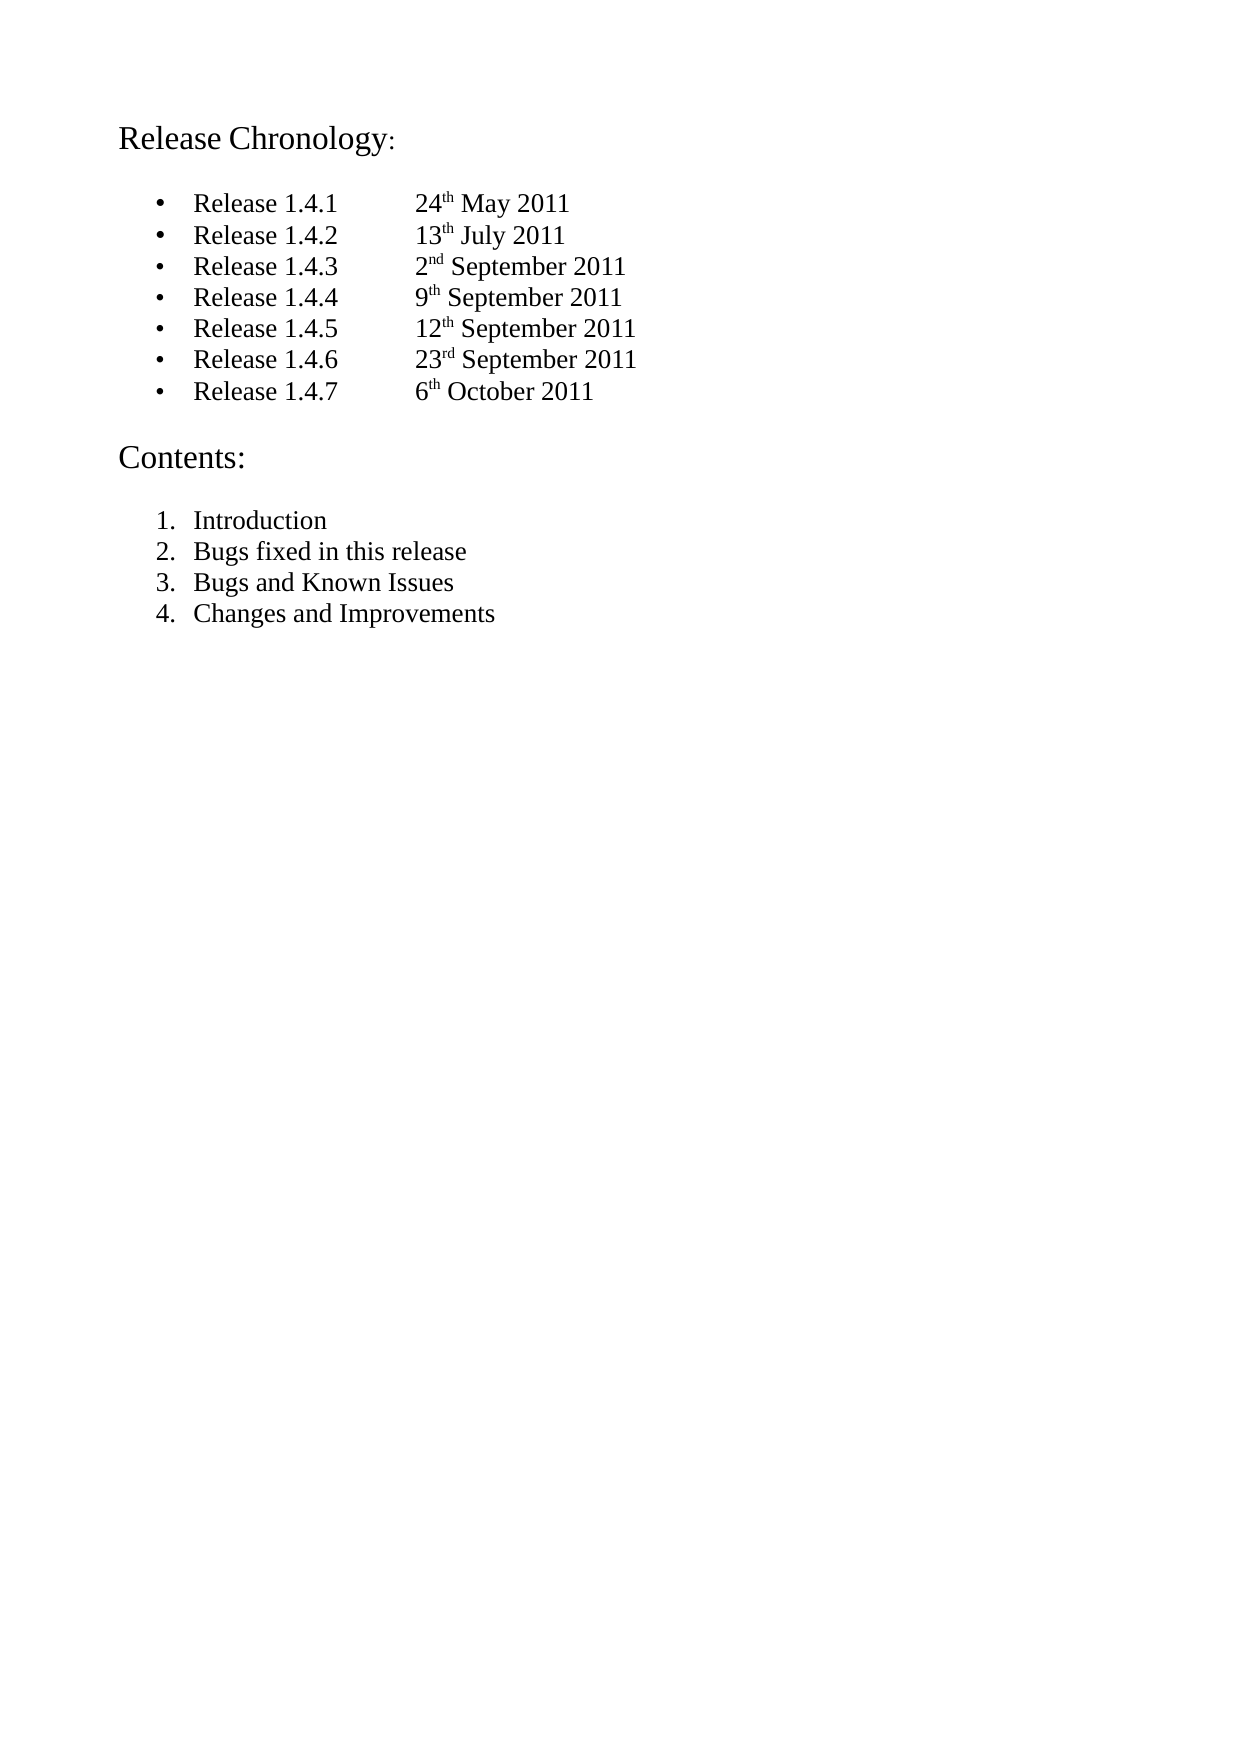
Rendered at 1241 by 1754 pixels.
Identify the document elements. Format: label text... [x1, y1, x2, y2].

list Release 1.4.1 24th May 2011 [156, 188, 1122, 219]
list Release 1.4.2 13th July 2011 [156, 219, 1122, 250]
list Release 1.4.3 2nd September 2011 [156, 250, 1122, 281]
text Contents: [118, 437, 1122, 475]
text Release Chronology: [118, 118, 1122, 156]
list Changes and Improvements [156, 597, 1122, 629]
list Release 1.4.4 9th September 2011 [156, 281, 1122, 312]
list Introduction [156, 504, 1122, 535]
list Release 1.4.6 23rd September 2011 [156, 343, 1122, 375]
list Release 1.4.5 12th September 2011 [156, 312, 1122, 343]
list Bugs fixed in this release [156, 535, 1122, 566]
list Bugs and Known Issues [156, 566, 1122, 597]
list Release 1.4.7 6th October 2011 [156, 375, 1122, 406]
